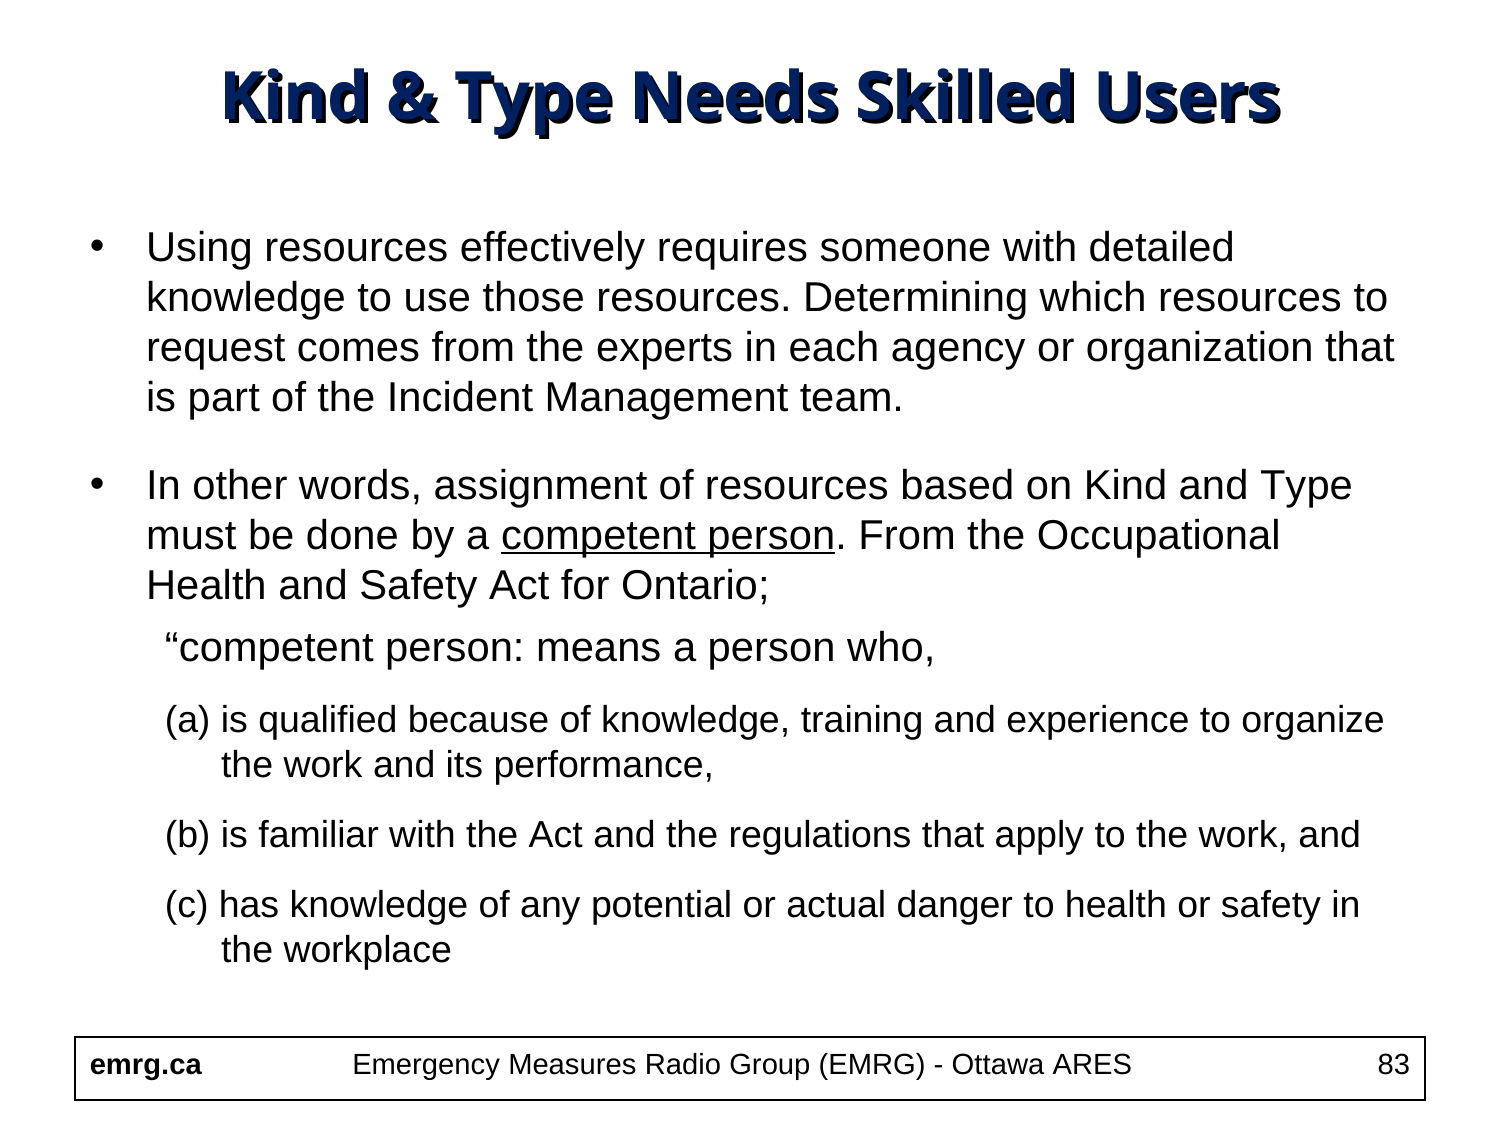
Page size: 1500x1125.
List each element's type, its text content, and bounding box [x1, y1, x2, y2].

text_box Kind & Type Needs Skilled Users [75, 45, 1426, 138]
text_box Emergency Measures Radio Group (EMRG) - Ottawa ARES [247, 1037, 1238, 1103]
text_box [1246, 1037, 1426, 1103]
text_box Using resources effectively requires someone with detailed knowledge to use those resources. Determining which resources to request comes from the experts in each agency or organization that is part of the Incident Management team. In other words, assignment of resources based on Kind and Type must be done by a competent person. From the Occupational Health and Safety Act for Ontario; “competent person: means a person who, (a) is qualified because of knowledge, training and experience to organize the work and its performance, (b) is familiar with the Act and the regulations that apply to the work, and (c) has knowledge of any potential or actual danger to health or safety in the workplace [75, 212, 1426, 1005]
